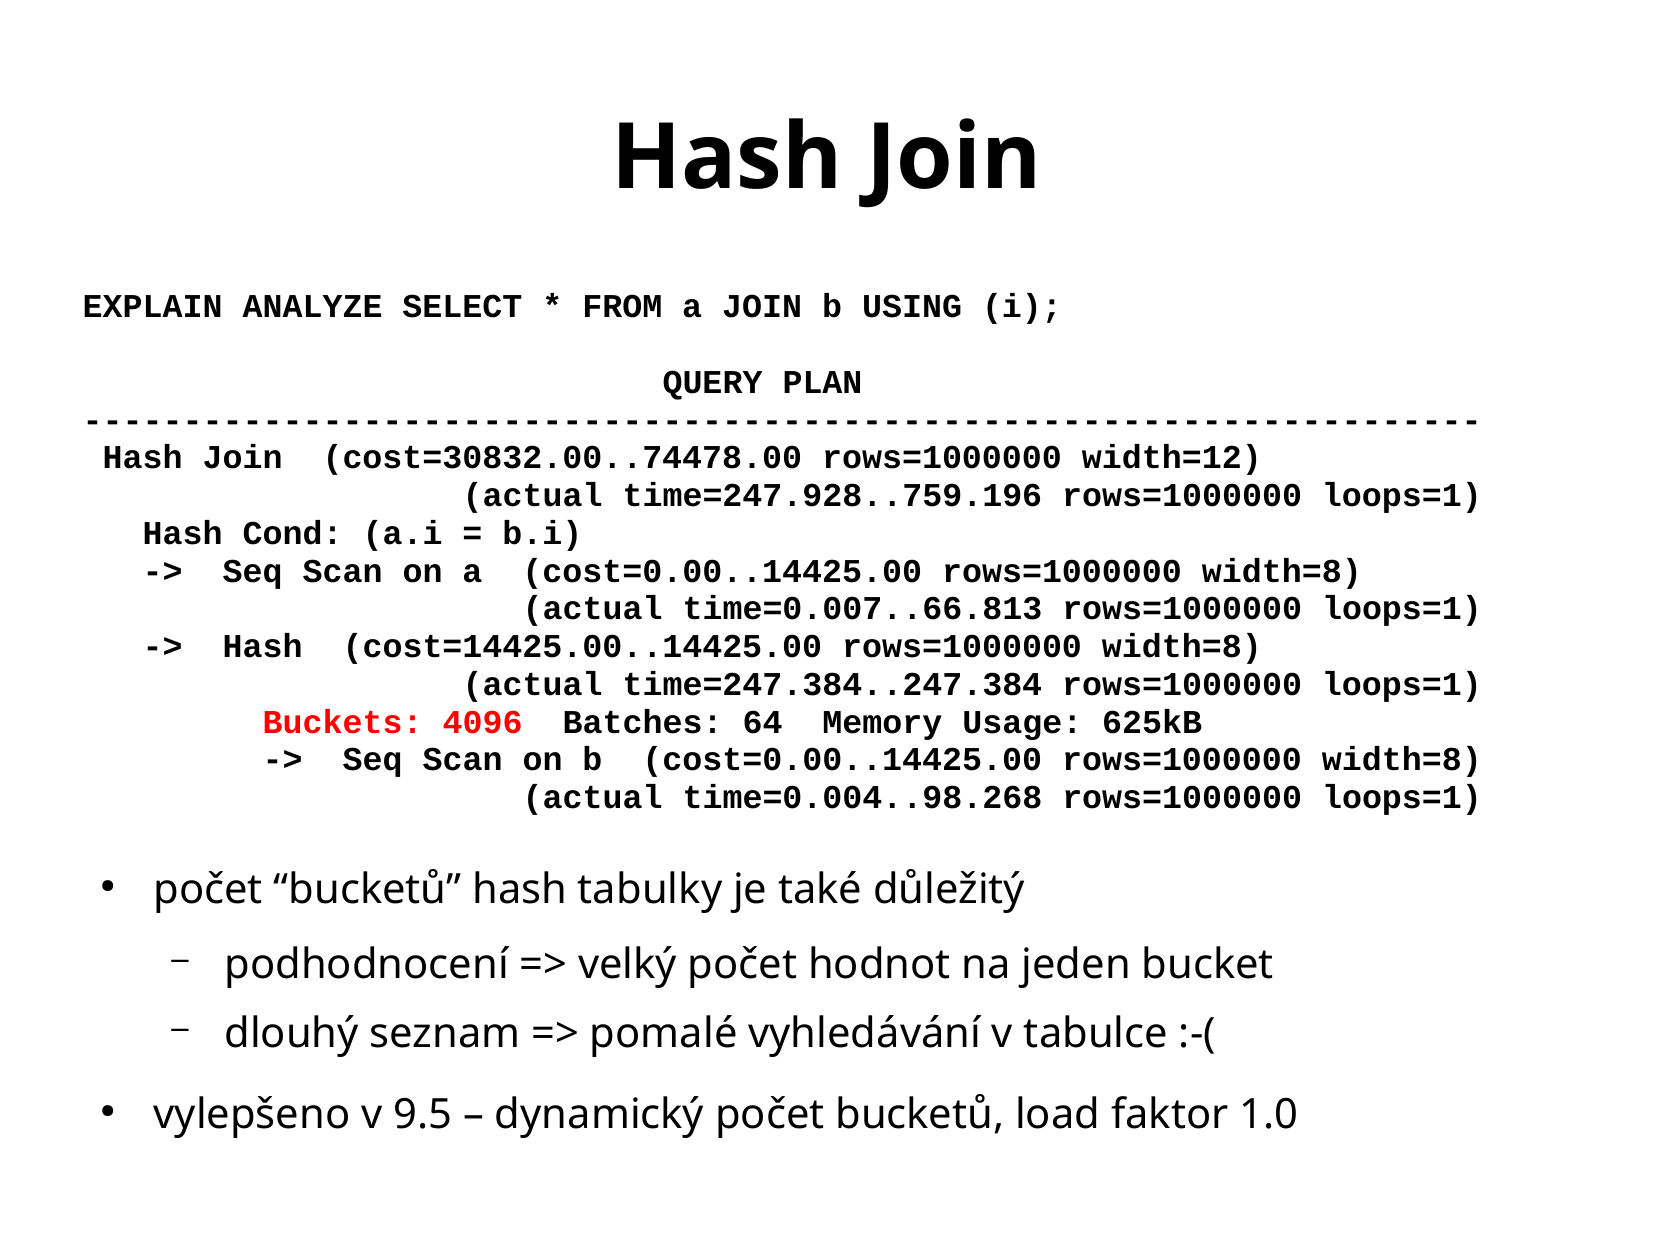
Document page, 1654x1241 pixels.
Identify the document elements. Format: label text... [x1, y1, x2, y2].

list EXPLAIN ANALYZE SELECT * FROM a JOIN b USING (i); QUERY PLAN ---------------------------------------------------------------------- Hash Join (cost=30832.00..74478.00 rows=1000000 width=12) (actual time=247.928..759.196 rows=1000000 loops=1) Hash Cond: (a.i = b.i) -> Seq Scan on a (cost=0.00..14425.00 rows=1000000 width=8) (actual time=0.007..66.813 rows=1000000 loops=1) -> Hash (cost=14425.00..14425.00 rows=1000000 width=8) (actual time=247.384..247.384 rows=1000000 loops=1) Buckets: 4096 Batches: 64 Memory Usage: 625kB -> Seq Scan on b (cost=0.00..14425.00 rows=1000000 width=8) (actual time=0.004..98.268 rows=1000000 loops=1) počet “bucketů” hash tabulky je také důležitý podhodnocení => velký počet hodnot na jeden bucket dlouhý seznam => pomalé vyhledávání v tabulce :-( vylepšeno v 9.5 – dynamický počet bucketů, load faktor 1.0 [82, 290, 1538, 1171]
title Hash Join [82, 49, 1571, 257]
